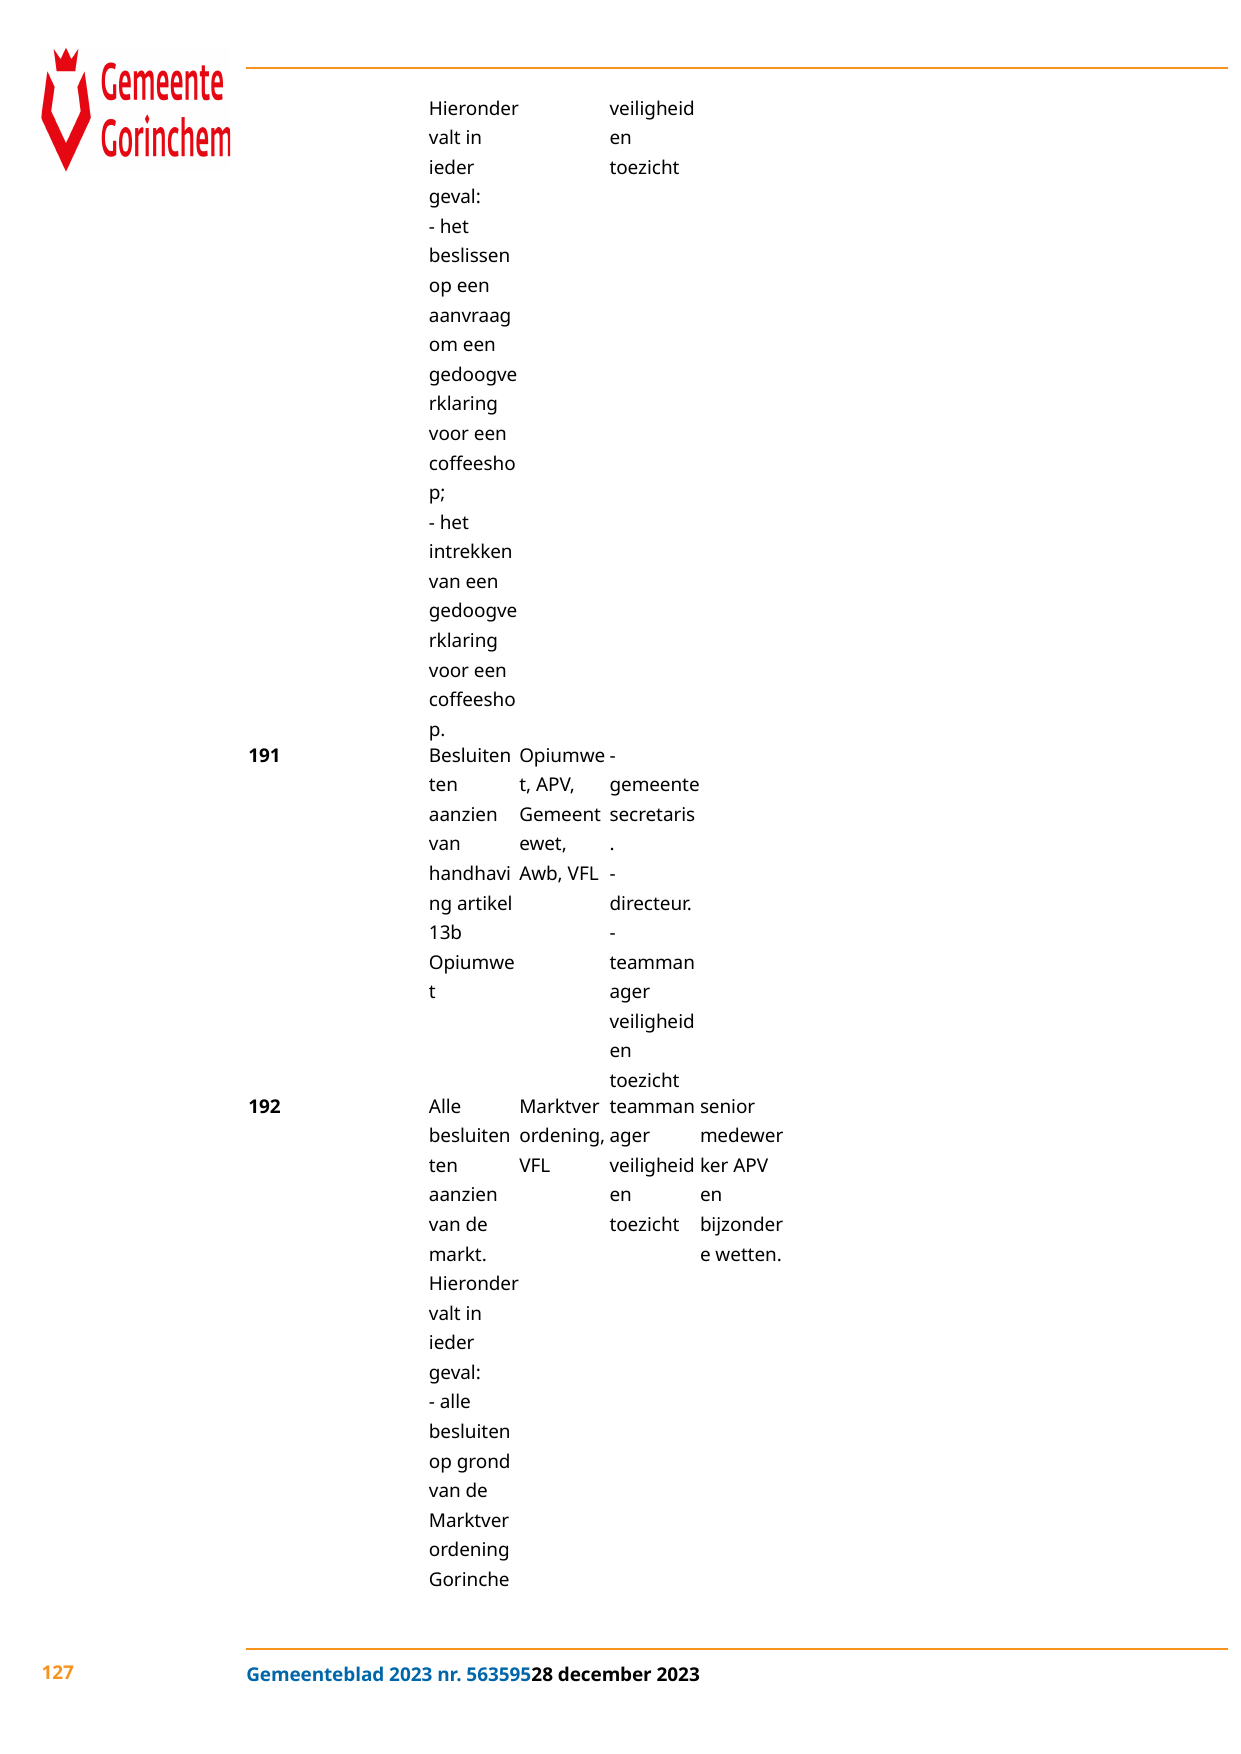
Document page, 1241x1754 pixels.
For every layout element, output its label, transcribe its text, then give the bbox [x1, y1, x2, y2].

table_cell [971, 95, 1061, 742]
table_cell [881, 742, 971, 1093]
table_cell senior medewerker APV en bijzondere wetten. [700, 1093, 790, 1592]
table_cell [248, 95, 338, 742]
table_cell [1061, 95, 1152, 742]
table_cell [881, 1093, 971, 1592]
table_cell [790, 742, 881, 1093]
table_cell [971, 742, 1061, 1093]
table_cell [338, 1093, 429, 1592]
table_cell teammanager veiligheid en toezicht [609, 1093, 700, 1592]
table_cell [700, 742, 790, 1093]
table_cell Besluiten ten aanzien van handhaving artikel 13b Opiumwet [429, 742, 519, 1093]
table_cell [338, 742, 429, 1093]
table_cell [1061, 1093, 1152, 1592]
table_cell [519, 95, 609, 742]
table_cell Marktverordening, VFL [519, 1093, 609, 1592]
table_cell [790, 1093, 881, 1592]
table_cell [790, 95, 881, 742]
table_cell 192 [248, 1093, 338, 1592]
table_cell [700, 95, 790, 742]
table_cell veiligheid en toezicht [609, 95, 700, 742]
table_cell [971, 1093, 1061, 1592]
table_cell Opiumwet, APV, Gemeentewet, Awb, VFL [519, 742, 609, 1093]
table_cell Alle besluiten ten aanzien van de markt. Hieronder valt in ieder geval: - alle besluiten op grond van de Marktverordening Gorinche [429, 1093, 519, 1592]
table_cell [881, 95, 971, 742]
table_cell [1061, 742, 1152, 1093]
table_cell [338, 95, 429, 742]
table_cell 191 [248, 742, 338, 1093]
table_cell Hieronder valt in ieder geval: - het beslissen op een aanvraag om een gedoogverklaring voor een coffeeshop; - het intrekken van een gedoogverklaring voor een coffeeshop. [429, 95, 519, 742]
picture [41, 47, 231, 172]
table_cell - gemeentesecretaris. - directeur. - teammanager veiligheid en toezicht [609, 742, 700, 1093]
